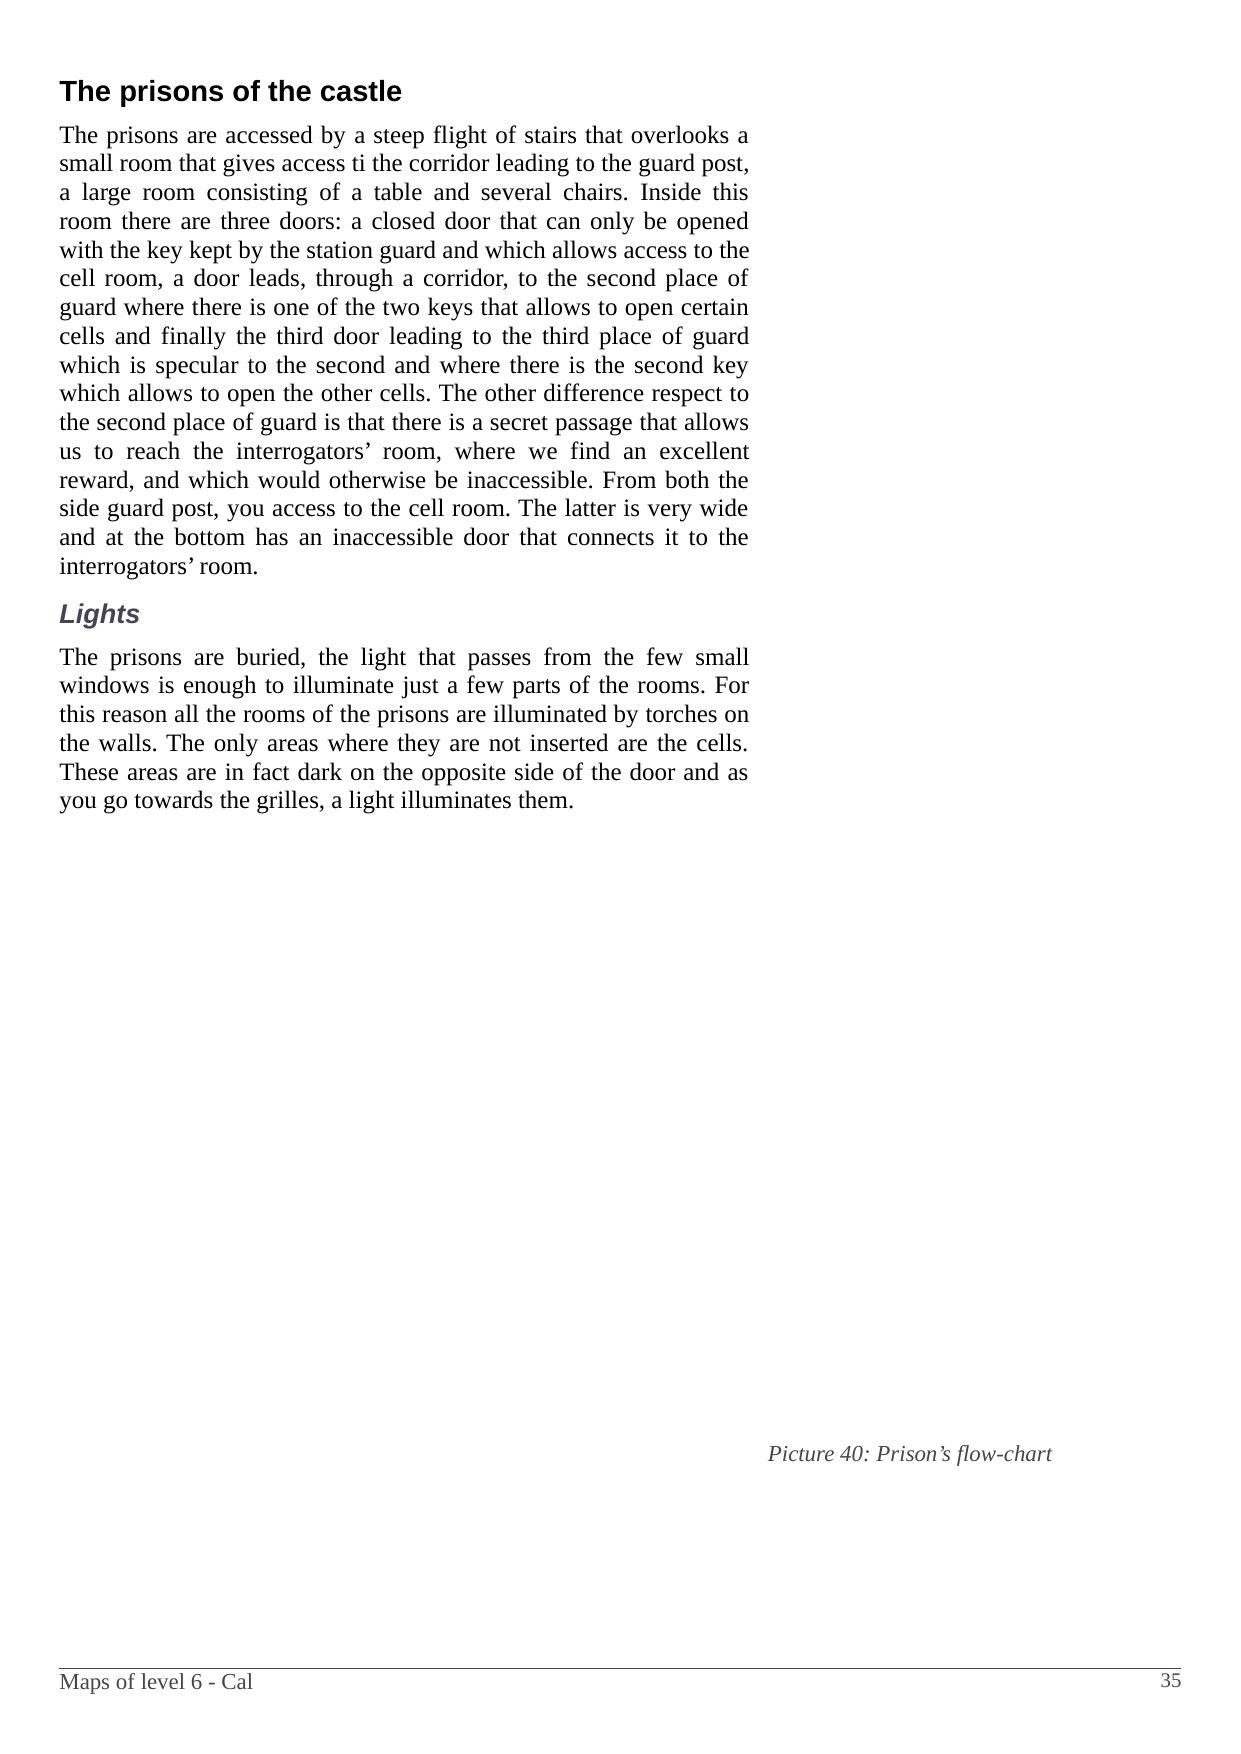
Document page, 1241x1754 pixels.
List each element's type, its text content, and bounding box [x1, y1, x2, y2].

table_header [772, 1447, 778, 1454]
table_header [768, 120, 1181, 1472]
table_header The prisons are accessed by a steep flight of stairs that overlooks a small room that gives access ti the corridor leading to the guard post, a large room consisting of a table and several chairs. Inside this room there are three doors: a closed door that can only be opened with the key kept by the station guard and which allows access to the cell room, a door leads, through a corridor, to the second place of guard where there is one of the two keys that allows to open certain cells and finally the third door leading to the third place of guard which is specular to the second and where there is the second key which allows to open the other cells. The other difference respect to the second place of guard is that there is a secret passage that allows us to reach the interrogators’ room, where we find an excellent reward, and which would otherwise be inaccessible. From both the side guard post, you access to the cell room. The latter is very wide and at the bottom has an inaccessible door that connects it to the interrogators’ room. Lights The prisons are buried, the light that passes from the few small windows is enough to illuminate just a few parts of the rooms. For this reason all the rooms of the prisons are illuminated by torches on the walls. The only areas where they are not inserted are the cells. These areas are in fact dark on the opposite side of the door and as you go towards the grilles, a light illuminates them. [59, 120, 768, 1472]
subtitle The prisons of the castle [59, 74, 1181, 107]
